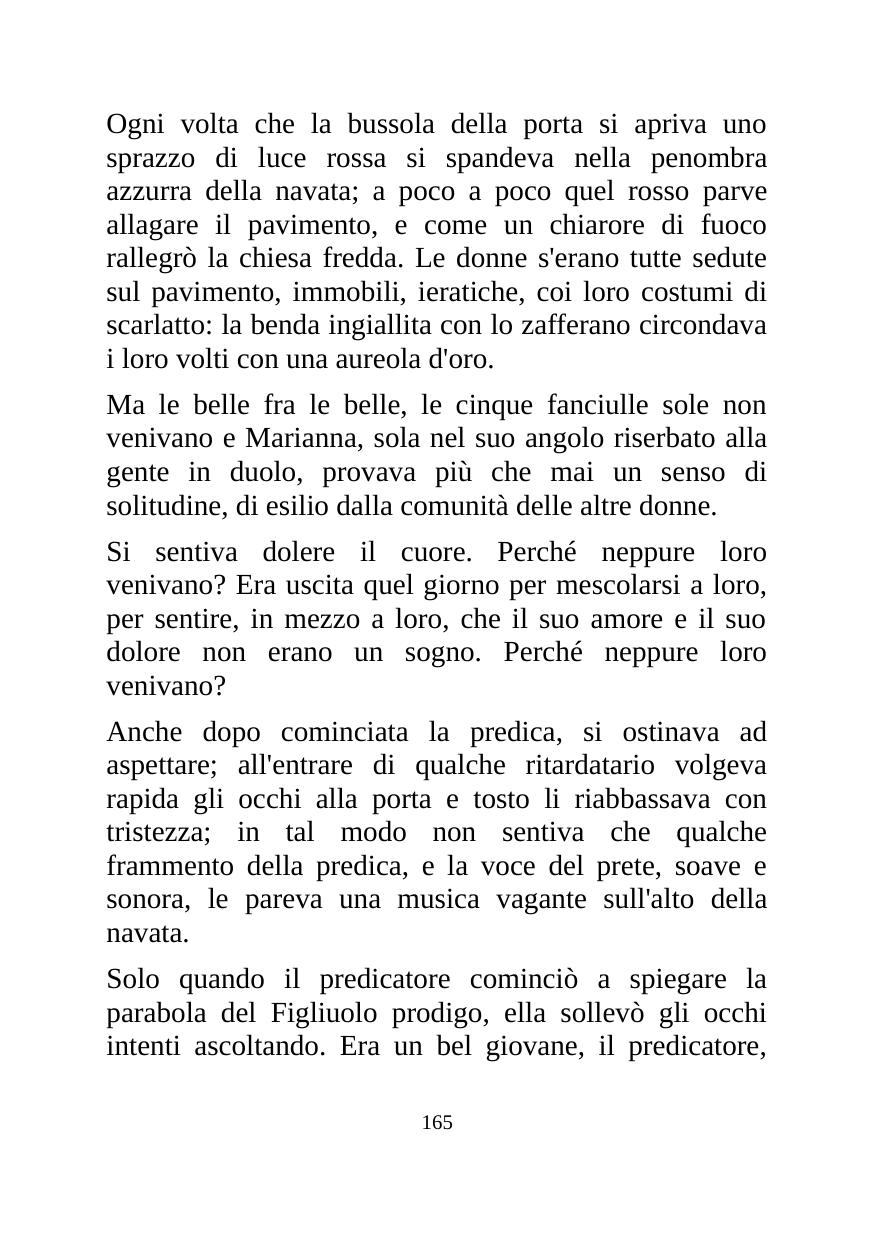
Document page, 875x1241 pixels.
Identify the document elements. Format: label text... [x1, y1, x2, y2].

text Anche dopo cominciata la predica, si ostinava ad aspettare; all'entrare di qualche ritardatario volgeva rapida gli occhi alla porta e tosto li riabbassava con tristezza; in tal modo non sentiva che qualche frammento della predica, e la voce del prete, soave e sonora, le pareva una musica vagante sull'alto della navata. [106, 714, 768, 949]
text Si sentiva dolere il cuore. Perché neppure loro venivano? Era uscita quel giorno per mescolarsi a loro, per sentire, in mezzo a loro, che il suo amore e il suo dolore non erano un sogno. Perché neppure loro venivano? [106, 534, 768, 701]
text Ma le belle fra le belle, le cinque fanciulle sole non venivano e Marianna, sola nel suo angolo riserbato alla gente in duolo, provava più che mai un senso di solitudine, di esilio dalla comunità delle altre donne. [106, 387, 768, 521]
text Solo quando il predicatore cominciò a spiegare la parabola del Figliuolo prodigo, ella sollevò gli occhi intenti ascoltando. Era un bel giovane, il predicatore, [106, 961, 768, 1062]
text Ogni volta che la bussola della porta si apriva uno sprazzo di luce rossa si spandeva nella penombra azzurra della navata; a poco a poco quel rosso parve allagare il pavimento, e come un chiarore di fuoco rallegrò la chiesa fredda. Le donne s'erano tutte sedute sul pavimento, immobili, ieratiche, coi loro costumi di scarlatto: la benda ingiallita con lo zafferano circondava i loro volti con una aureola d'oro. [106, 106, 768, 374]
